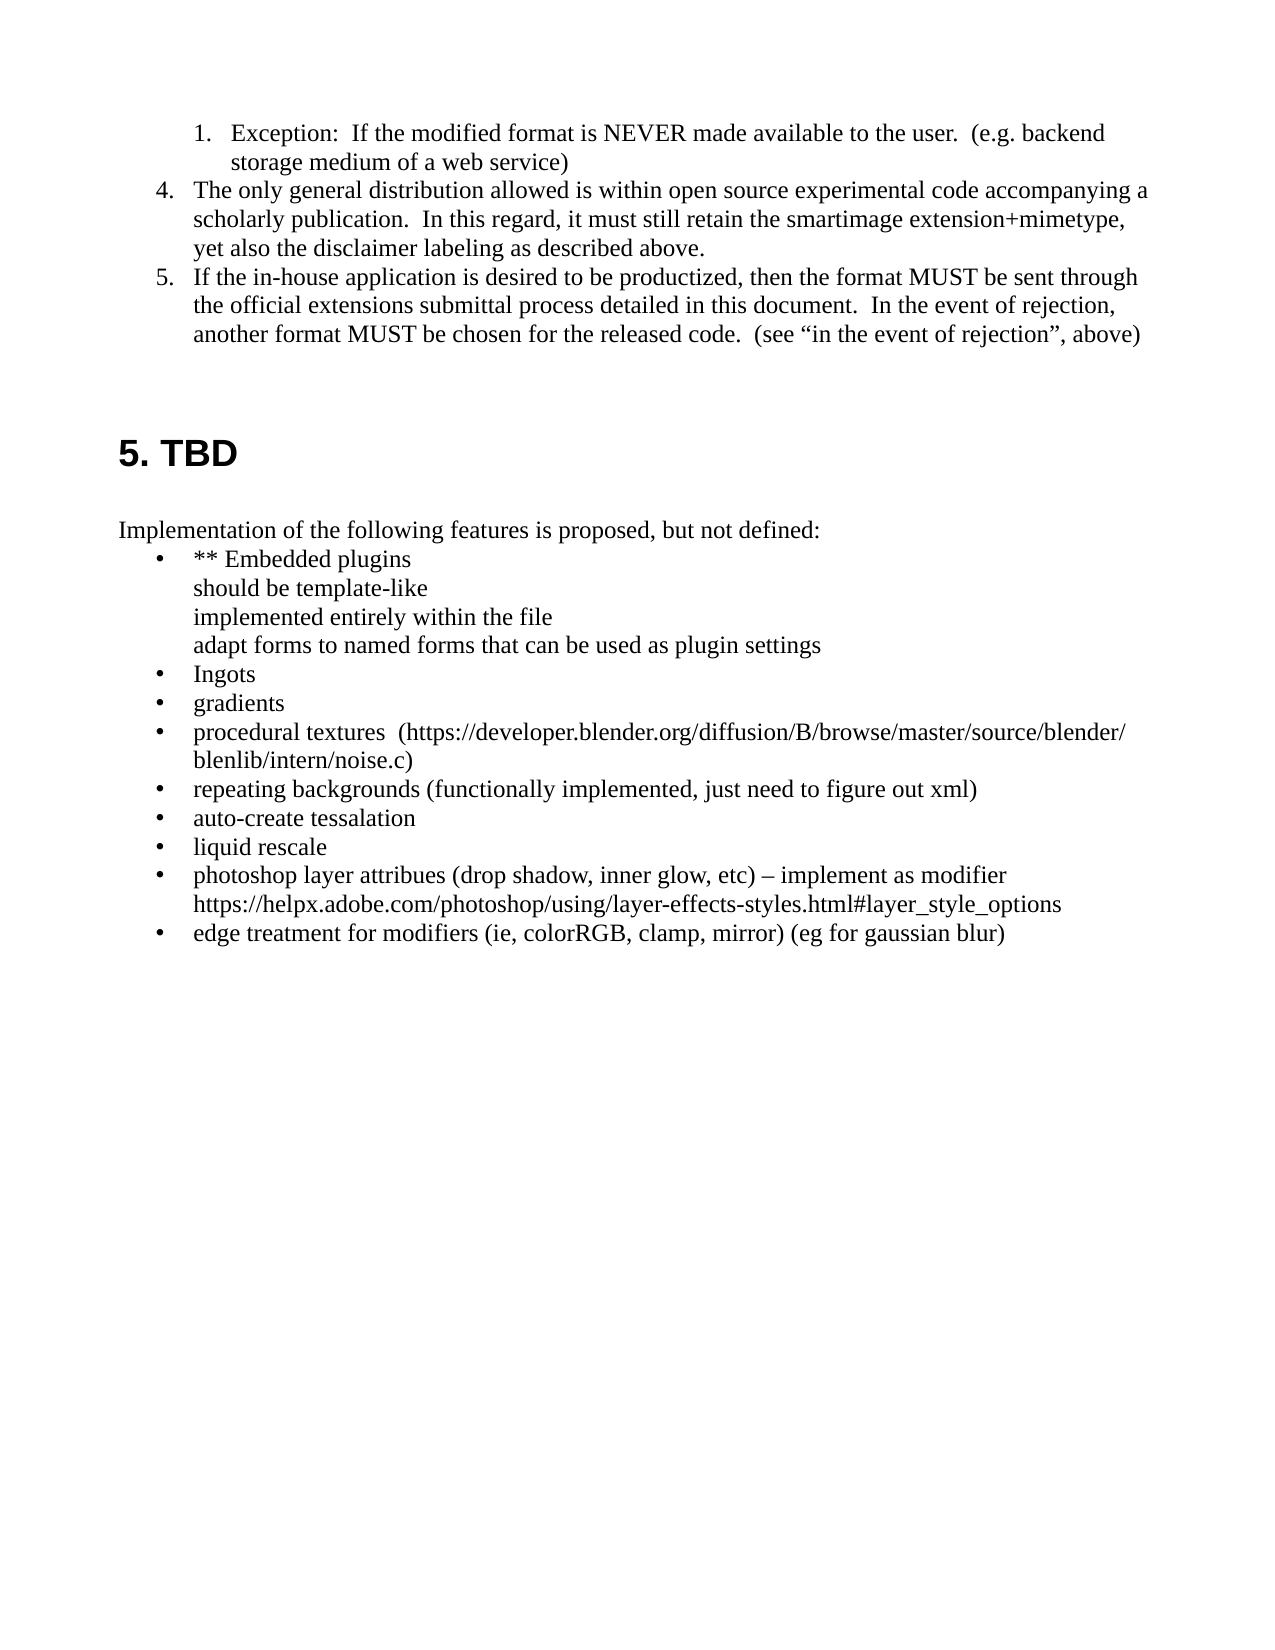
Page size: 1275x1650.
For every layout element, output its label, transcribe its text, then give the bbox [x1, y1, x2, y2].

list procedural textures (https://developer.blender.org/diffusion/B/browse/master/source/blender/blenlib/intern/noise.c) [156, 717, 1157, 774]
list The only general distribution allowed is within open source experimental code accompanying a scholarly publication. In this regard, it must still retain the smartimage extension+mimetype, yet also the disclaimer labeling as described above. [156, 176, 1157, 262]
list ** Embedded plugins should be template-like implemented entirely within the file adapt forms to named forms that can be used as plugin settings [156, 544, 1157, 659]
list auto-create tessalation [156, 803, 1157, 832]
list If the in-house application is desired to be productized, then the format MUST be sent through the official extensions submittal process detailed in this document. In the event of rejection, another format MUST be chosen for the released code. (see “in the event of rejection”, above) [156, 262, 1157, 348]
list liquid rescale [156, 832, 1157, 861]
text Implementation of the following features is proposed, but not defined: [118, 516, 1157, 544]
list photoshop layer attribues (drop shadow, inner glow, etc) – implement as modifier https://helpx.adobe.com/photoshop/using/layer-effects-styles.html#layer_style_options [156, 861, 1157, 918]
subtitle 5. TBD [118, 431, 1157, 474]
list Ingots [156, 659, 1157, 688]
list gradients [156, 688, 1157, 717]
list repeating backgrounds (functionally implemented, just need to figure out xml) [156, 774, 1157, 803]
list Exception: If the modified format is NEVER made available to the user. (e.g. backend storage medium of a web service) [193, 118, 1157, 176]
list edge treatment for modifiers (ie, colorRGB, clamp, mirror) (eg for gaussian blur) [156, 918, 1157, 976]
